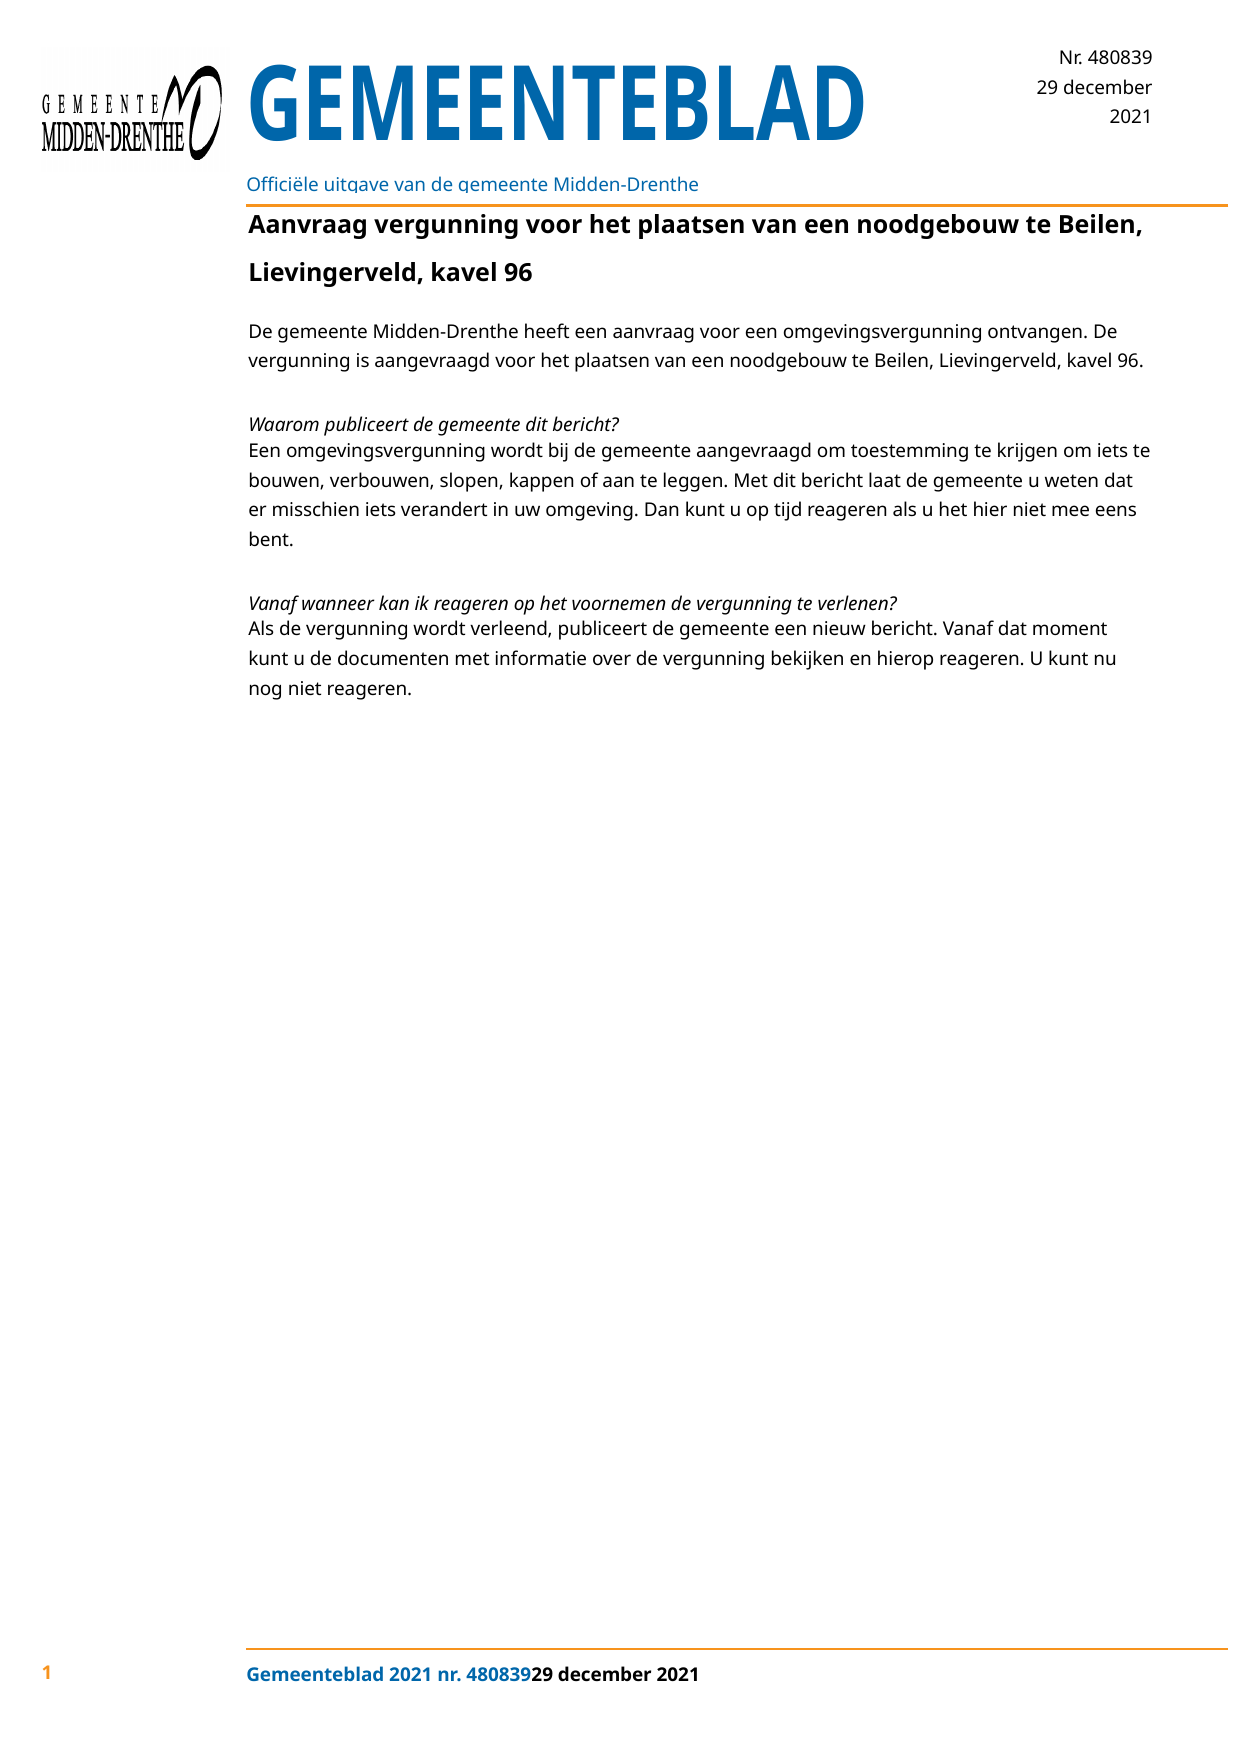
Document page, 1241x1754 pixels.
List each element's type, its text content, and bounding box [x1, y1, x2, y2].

text Vanaf wanneer kan ik reageren op het voornemen de vergunning te verlenen? [248, 590, 1152, 616]
text De gemeente Midden-Drenthe heeft een aanvraag voor een omgevingsvergunning ontvangen. De vergunning is aangevraagd voor het plaatsen van een noodgebouw te Beilen, Lievingerveld, kavel 96. [248, 318, 1152, 373]
text Waarom publiceert de gemeente dit bericht? [248, 411, 1152, 437]
text Een omgevingsvergunning wordt bij de gemeente aangevraagd om toestemming te krijgen om iets te bouwen, verbouwen, slopen, kappen of aan te leggen. Met dit bericht laat de gemeente u weten dat er misschien iets verandert in uw omgeving. Dan kunt u op tijd reageren als u het hier niet mee eens bent. [248, 437, 1152, 552]
text Als de vergunning wordt verleend, publiceert de gemeente een nieuw bericht. Vanaf dat moment kunt u de documenten met informatie over de vergunning bekijken en hierop reageren. U kunt nu nog niet reageren. [248, 616, 1152, 701]
text Aanvraag vergunning voor het plaatsen van een noodgebouw te Beilen, Lievingerveld, kavel 96 [248, 207, 1152, 288]
picture [41, 47, 231, 172]
